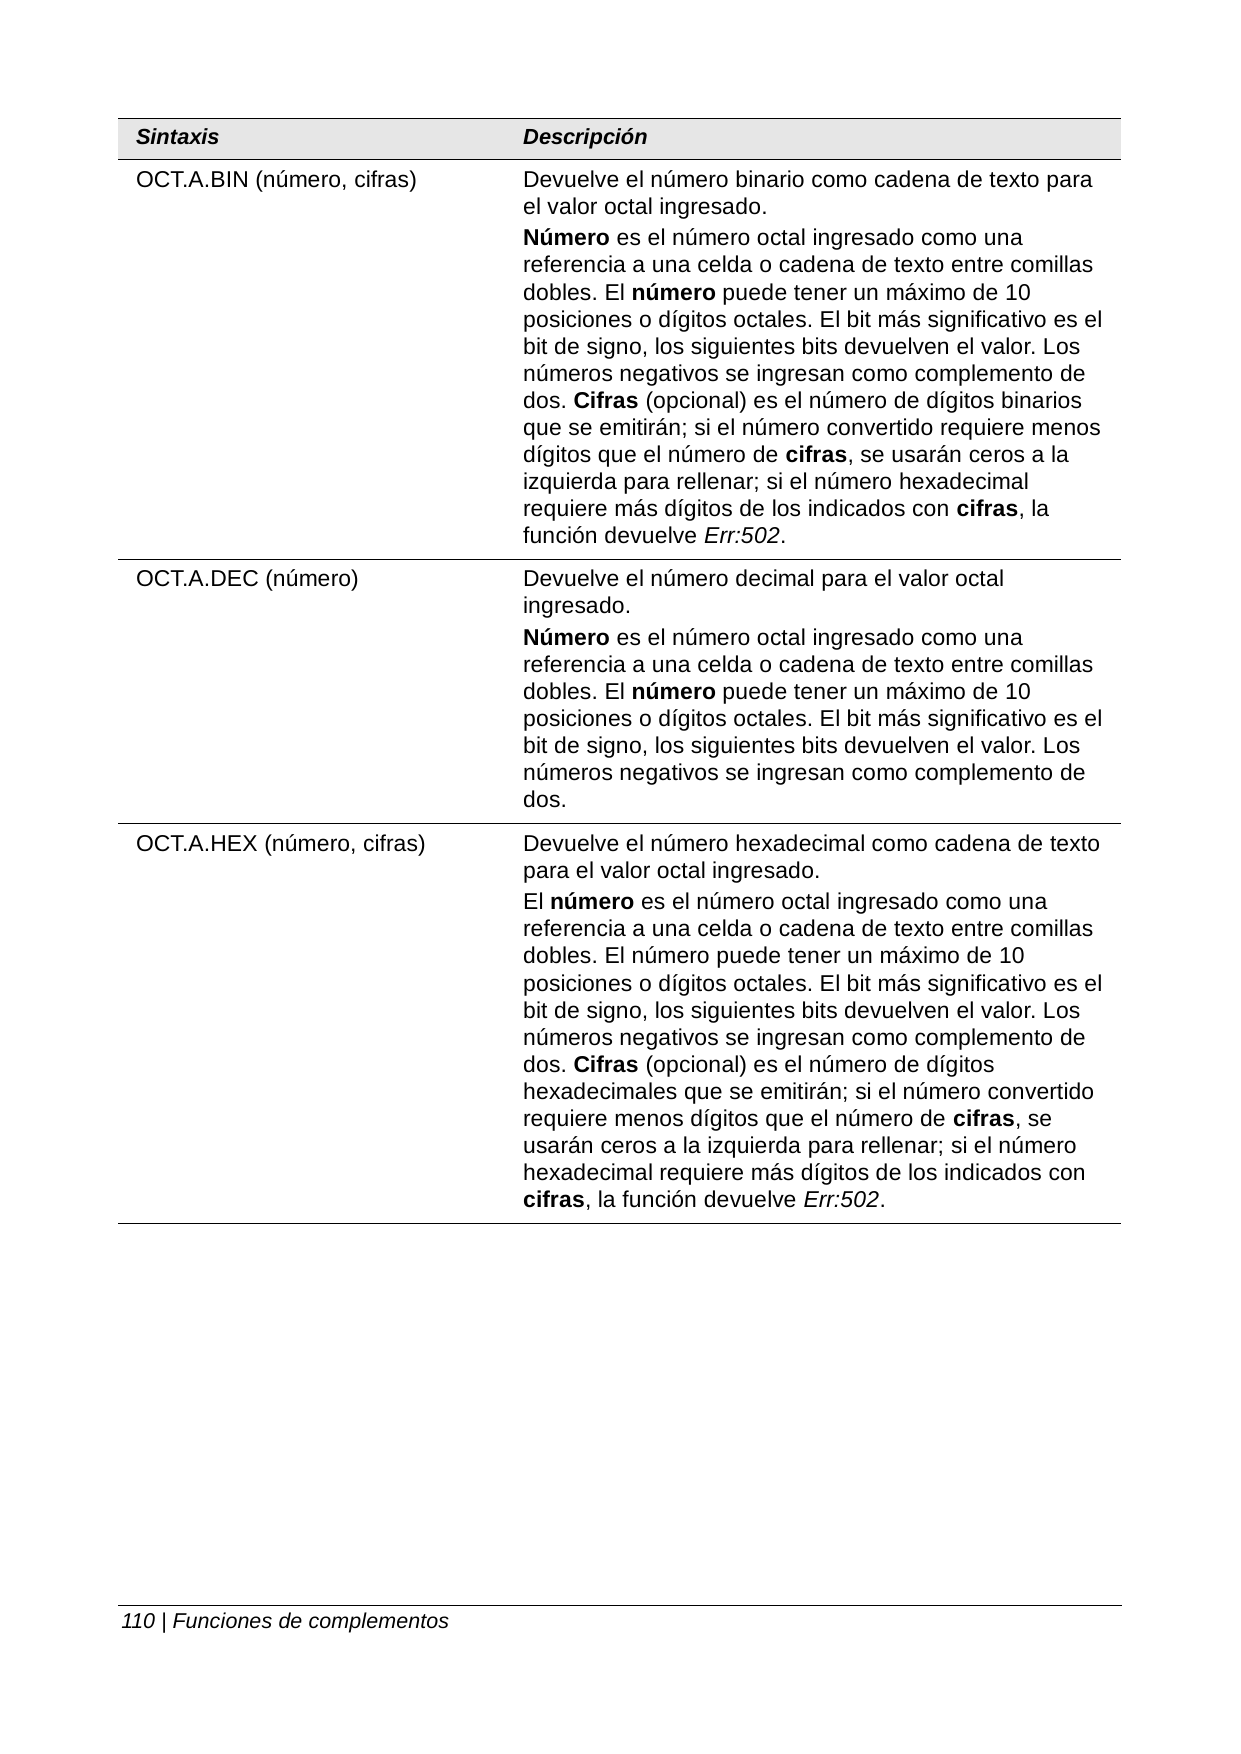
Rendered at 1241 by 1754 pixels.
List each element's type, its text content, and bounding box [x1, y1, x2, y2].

table_cell Devuelve el número binario como cadena de texto para el valor octal ingresado. Número es el número octal ingresado como una referencia a una celda o cadena de texto entre comillas dobles. El número puede tener un máximo de 10 posiciones o dígitos octales. El bit más significativo es el bit de signo, los siguientes bits devuelven el valor. Los números negativos se ingresan como complemento de dos. Cifras (opcional) es el número de dígitos binarios que se emitirán; si el número convertido requiere menos dígitos que el número de cifras, se usarán ceros a la izquierda para rellenar; si el número hexadecimal requiere más dígitos de los indicados con cifras, la función devuelve Err:502. [505, 160, 1121, 559]
table_header Descripción [505, 119, 1121, 159]
table_cell Devuelve el número hexadecimal como cadena de texto para el valor octal ingresado. El número es el número octal ingresado como una referencia a una celda o cadena de texto entre comillas dobles. El número puede tener un máximo de 10 posiciones o dígitos octales. El bit más significativo es el bit de signo, los siguientes bits devuelven el valor. Los números negativos se ingresan como complemento de dos. Cifras (opcional) es el número de dígitos hexadecimales que se emitirán; si el número convertido requiere menos dígitos que el número de cifras, se usarán ceros a la izquierda para rellenar; si el número hexadecimal requiere más dígitos de los indicados con cifras, la función devuelve Err:502. [505, 824, 1121, 1223]
table_cell OCT.A.DEC (número) [118, 560, 505, 823]
table_cell Devuelve el número decimal para el valor octal ingresado. Número es el número octal ingresado como una referencia a una celda o cadena de texto entre comillas dobles. El número puede tener un máximo de 10 posiciones o dígitos octales. El bit más significativo es el bit de signo, los siguientes bits devuelven el valor. Los números negativos se ingresan como complemento de dos. [505, 560, 1121, 823]
table_cell OCT.A.HEX (número, cifras) [118, 824, 505, 1223]
table_header Sintaxis [118, 119, 505, 159]
table_cell OCT.A.BIN (número, cifras) [118, 160, 505, 559]
